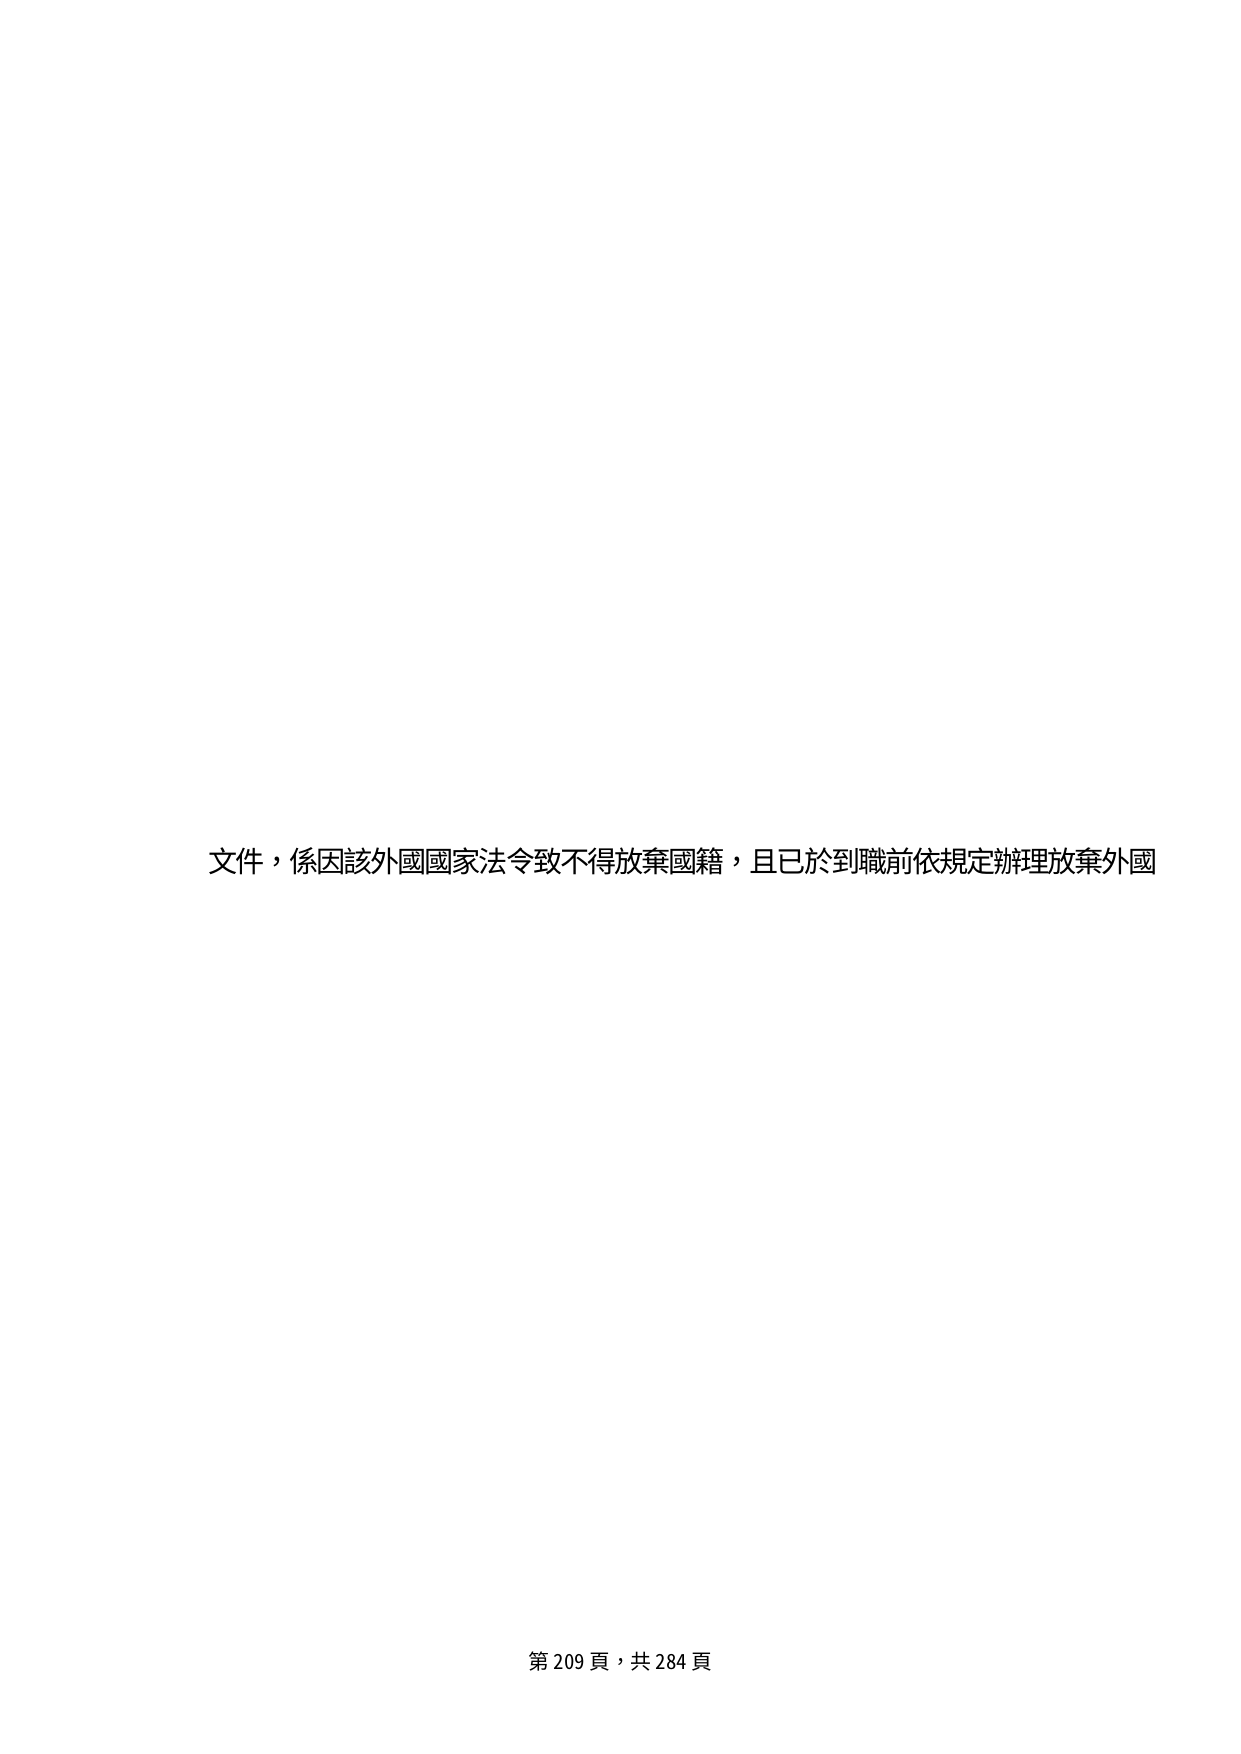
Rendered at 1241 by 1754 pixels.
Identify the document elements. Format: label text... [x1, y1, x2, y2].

list 文件，係因該外國國家法令致不得放棄國籍，且已於到職前依規定辦理放棄外國 [149, 818, 1165, 880]
